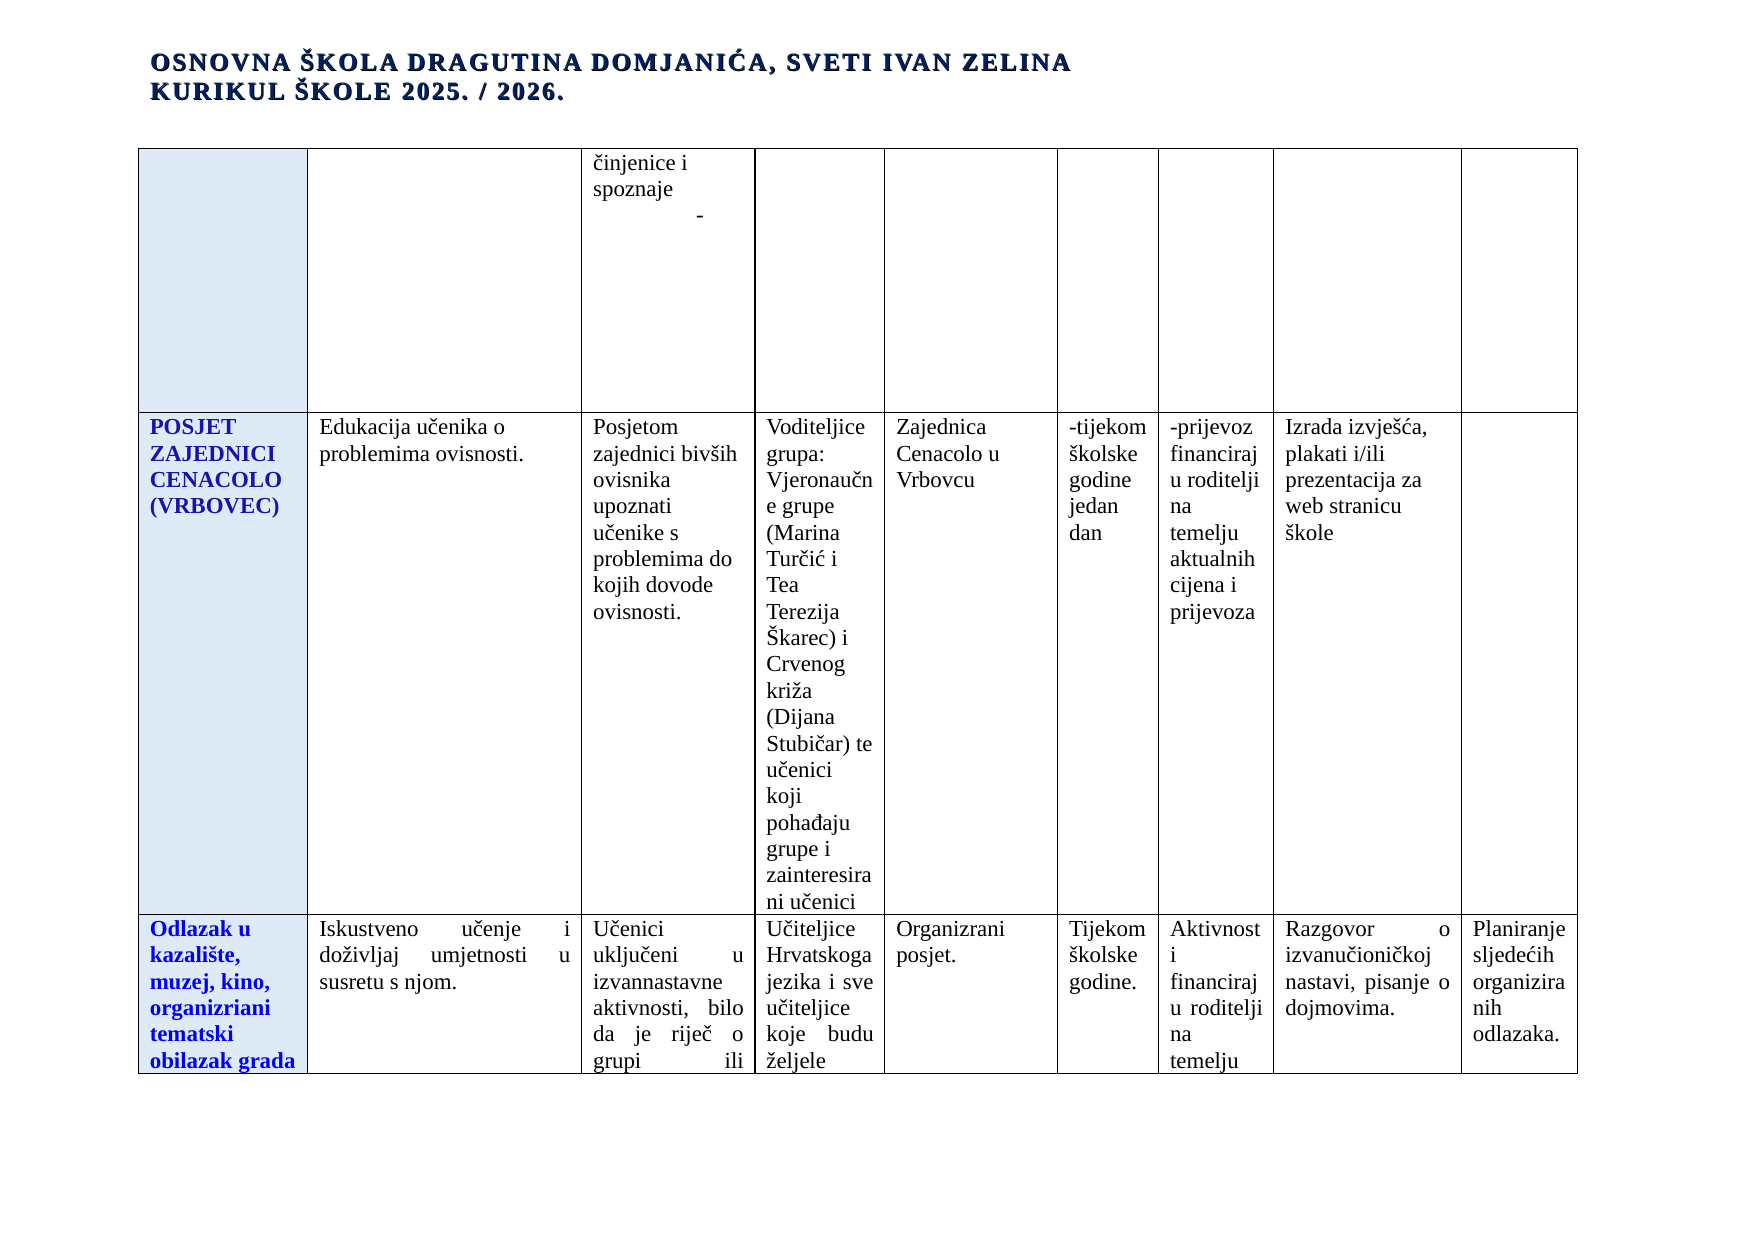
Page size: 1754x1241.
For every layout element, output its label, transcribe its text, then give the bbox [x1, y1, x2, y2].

table_cell [139, 149, 307, 412]
table_cell [885, 149, 1057, 412]
table_cell [1462, 413, 1577, 914]
table_cell Organizrani posjet. [885, 915, 1057, 1073]
table_cell Edukacija učenika o problemima ovisnosti. [308, 413, 581, 914]
table_cell Posjetom zajednici bivših ovisnika upoznati učenike s problemima do kojih dovode ovisnosti. [582, 413, 754, 914]
table_cell [308, 149, 581, 412]
table_cell Planiranje sljedećih organiziranih odlazaka. [1462, 915, 1577, 1073]
table_cell Izrada izvješća, plakati i/ili prezentacija za web stranicu škole [1274, 413, 1461, 914]
table_cell Voditeljice grupa: Vjeronaučne grupe (Marina Turčić i Tea Terezija Škarec) i Crvenog križa (Dijana Stubičar) te učenici koji pohađaju grupe i zainteresirani učenici [756, 413, 884, 914]
table_cell Aktivnosti financiraju roditelji na temelju [1159, 915, 1273, 1073]
table_cell [1159, 149, 1273, 412]
table_cell [1058, 149, 1158, 412]
table_cell [756, 149, 884, 412]
table_cell [1274, 149, 1461, 412]
table_cell Učenici uključeni u izvannastavne aktivnosti, bilo da je riječ o grupi ili [582, 915, 754, 1073]
table_cell Tijekom školske godine. [1058, 915, 1158, 1073]
table_cell Odlazak u kazalište, muzej, kino, organizriani tematski obilazak grada [139, 915, 307, 1073]
table_cell POSJET ZAJEDNICI CENACOLO (VRBOVEC) [139, 413, 307, 914]
table_cell Iskustveno učenje i doživljaj umjetnosti u susretu s njom. [308, 915, 581, 1073]
table_cell -tijekom školske godine jedan dan [1058, 413, 1158, 914]
table_cell Učiteljice Hrvatskoga jezika i sve učiteljice koje budu željele [756, 915, 884, 1073]
table_cell [1462, 149, 1577, 412]
table_cell Razgovor o izvanučioničkoj nastavi, pisanje o dojmovima. [1274, 915, 1461, 1073]
table_cell -prijevoz financiraju roditelji na temelju aktualnih cijena i prijevoza [1159, 413, 1273, 914]
table_cell Zajednica Cenacolo u Vrbovcu [885, 413, 1057, 914]
table_cell činjenice i spoznaje - [582, 149, 754, 412]
